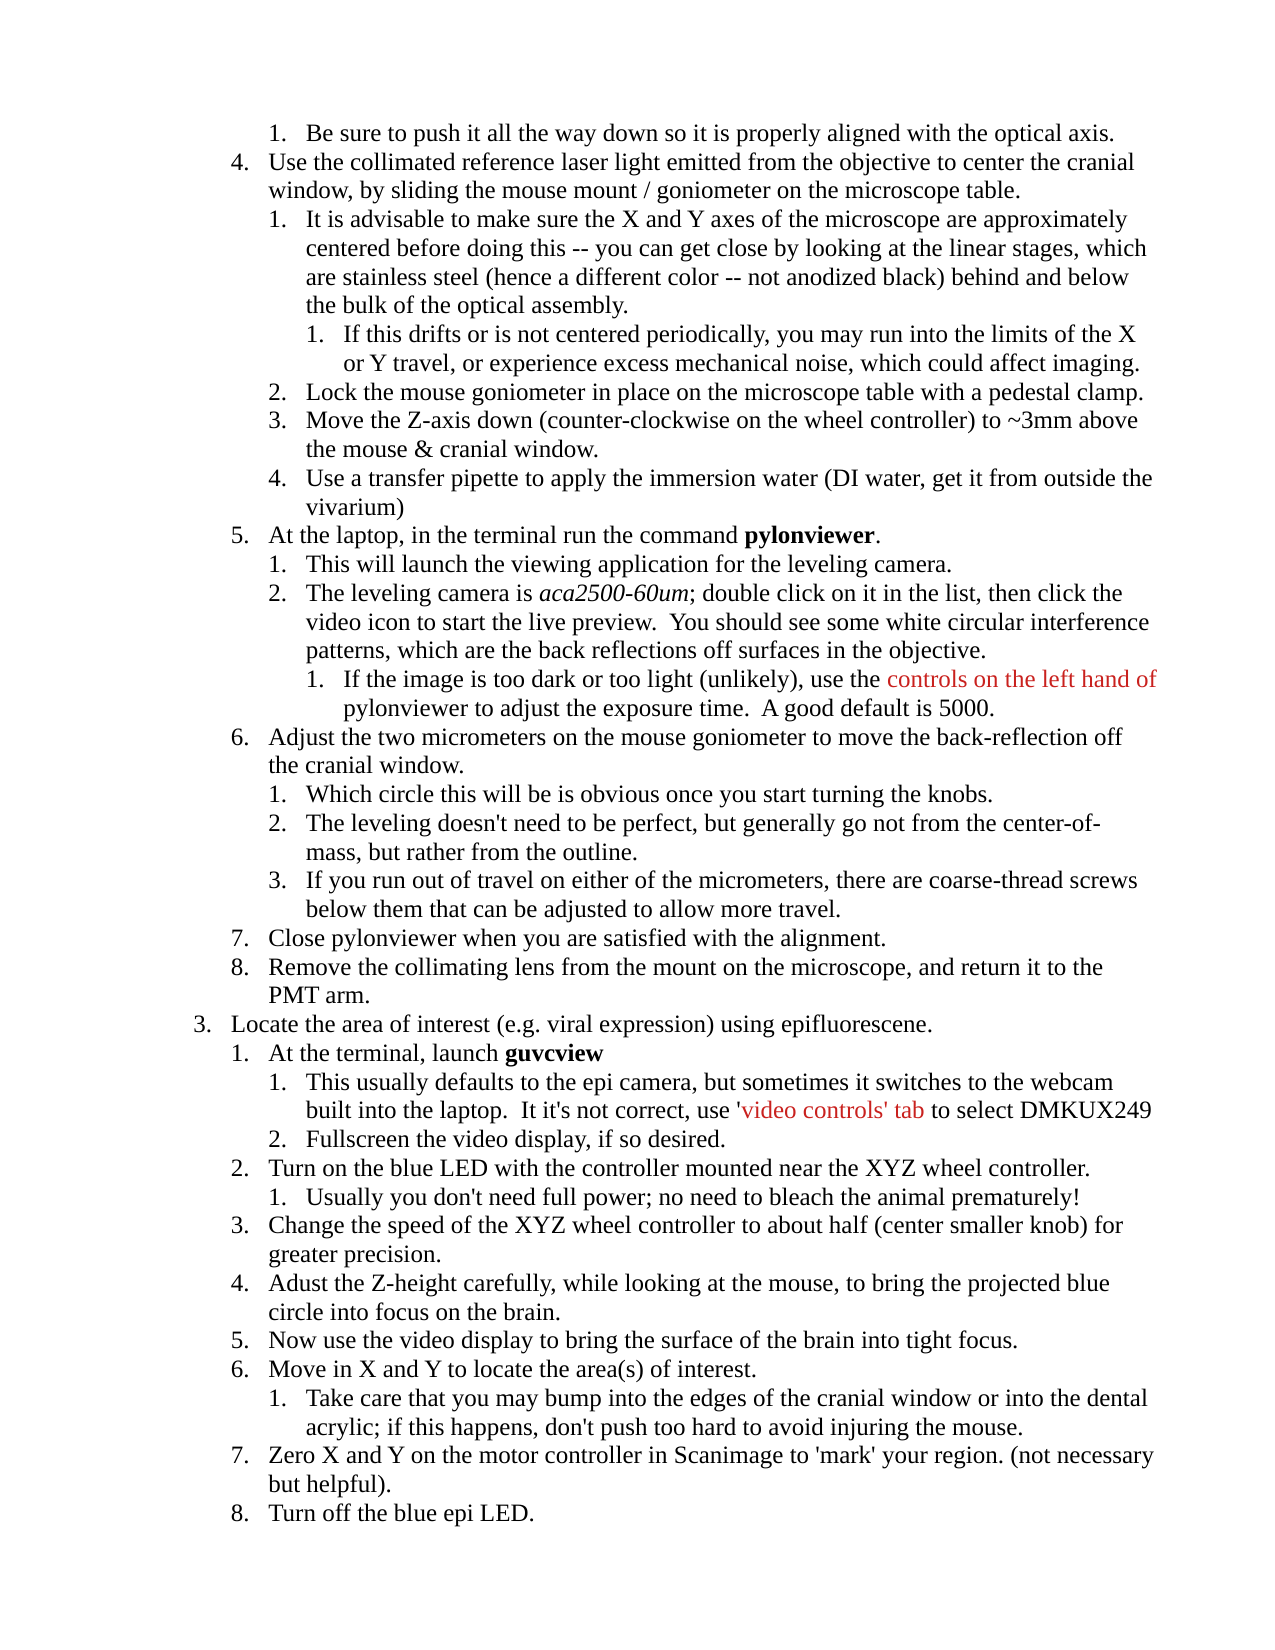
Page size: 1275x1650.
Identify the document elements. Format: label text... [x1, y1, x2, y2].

list The leveling doesn't need to be perfect, but generally go not from the center-of-mass, but rather from the outline. [268, 808, 1157, 866]
list Use a transfer pipette to apply the immersion water (DI water, get it from outside the vivarium) [268, 463, 1157, 521]
list Usually you don't need full power; no need to bleach the animal prematurely! [268, 1182, 1157, 1211]
list If the image is too dark or too light (unlikely), use the controls on the left hand of pylonviewer to adjust the exposure time. A good default is 5000. [306, 664, 1157, 722]
list Turn on the blue LED with the controller mounted near the XYZ wheel controller. [231, 1153, 1157, 1182]
list This usually defaults to the epi camera, but sometimes it switches to the webcam built into the laptop. It it's not correct, use 'video controls' tab to select DMKUX249 [268, 1067, 1157, 1124]
list Which circle this will be is obvious once you start turning the knobs. [268, 779, 1157, 808]
list Turn off the blue epi LED. [231, 1498, 1157, 1527]
list Change the speed of the XYZ wheel controller to about half (center smaller knob) for greater precision. [231, 1211, 1157, 1268]
list Zero X and Y on the motor controller in Scanimage to 'mark' your region. (not necessary but helpful). [231, 1441, 1157, 1498]
list If this drifts or is not centered periodically, you may run into the limits of the X or Y travel, or experience excess mechanical noise, which could affect imaging. [306, 319, 1157, 377]
list Move the Z-axis down (counter-clockwise on the wheel controller) to ~3mm above the mouse & cranial window. [268, 406, 1157, 463]
list If you run out of travel on either of the micrometers, there are coarse-thread screws below them that can be adjusted to allow more travel. [268, 866, 1157, 923]
list The leveling camera is aca2500-60um; double click on it in the list, then click the video icon to start the live preview. You should see some white circular interference patterns, which are the back reflections off surfaces in the objective. [268, 578, 1157, 664]
list Move in X and Y to locate the area(s) of interest. [231, 1354, 1157, 1383]
list Fullscreen the video display, if so desired. [268, 1124, 1157, 1153]
list This will launch the viewing application for the leveling camera. [268, 549, 1157, 578]
list It is advisable to make sure the X and Y axes of the microscope are approximately centered before doing this -- you can get close by looking at the linear stages, which are stainless steel (hence a different color -- not anodized black) behind and below the bulk of the optical assembly. [268, 204, 1157, 319]
list Adjust the two micrometers on the mouse goniometer to move the back-reflection off the cranial window. [231, 722, 1157, 779]
list Take care that you may bump into the edges of the cranial window or into the dental acrylic; if this happens, don't push too hard to avoid injuring the mouse. [268, 1383, 1157, 1441]
list At the terminal, launch guvcview [231, 1038, 1157, 1067]
list Close pylonviewer when you are satisfied with the alignment. [231, 923, 1157, 952]
list Adust the Z-height carefully, while looking at the mouse, to bring the projected blue circle into focus on the brain. [231, 1268, 1157, 1326]
list At the laptop, in the terminal run the command pylonviewer. [231, 521, 1157, 549]
list Now use the video display to bring the surface of the brain into tight focus. [231, 1326, 1157, 1354]
list Use the collimated reference laser light emitted from the objective to center the cranial window, by sliding the mouse mount / goniometer on the microscope table. [231, 147, 1157, 204]
list Locate the area of interest (e.g. viral expression) using epifluorescene. [193, 1009, 1157, 1038]
list Remove the collimating lens from the mount on the microscope, and return it to the PMT arm. [231, 952, 1157, 1009]
list Be sure to push it all the way down so it is properly aligned with the optical axis. [268, 118, 1157, 147]
list Lock the mouse goniometer in place on the microscope table with a pedestal clamp. [268, 377, 1157, 406]
